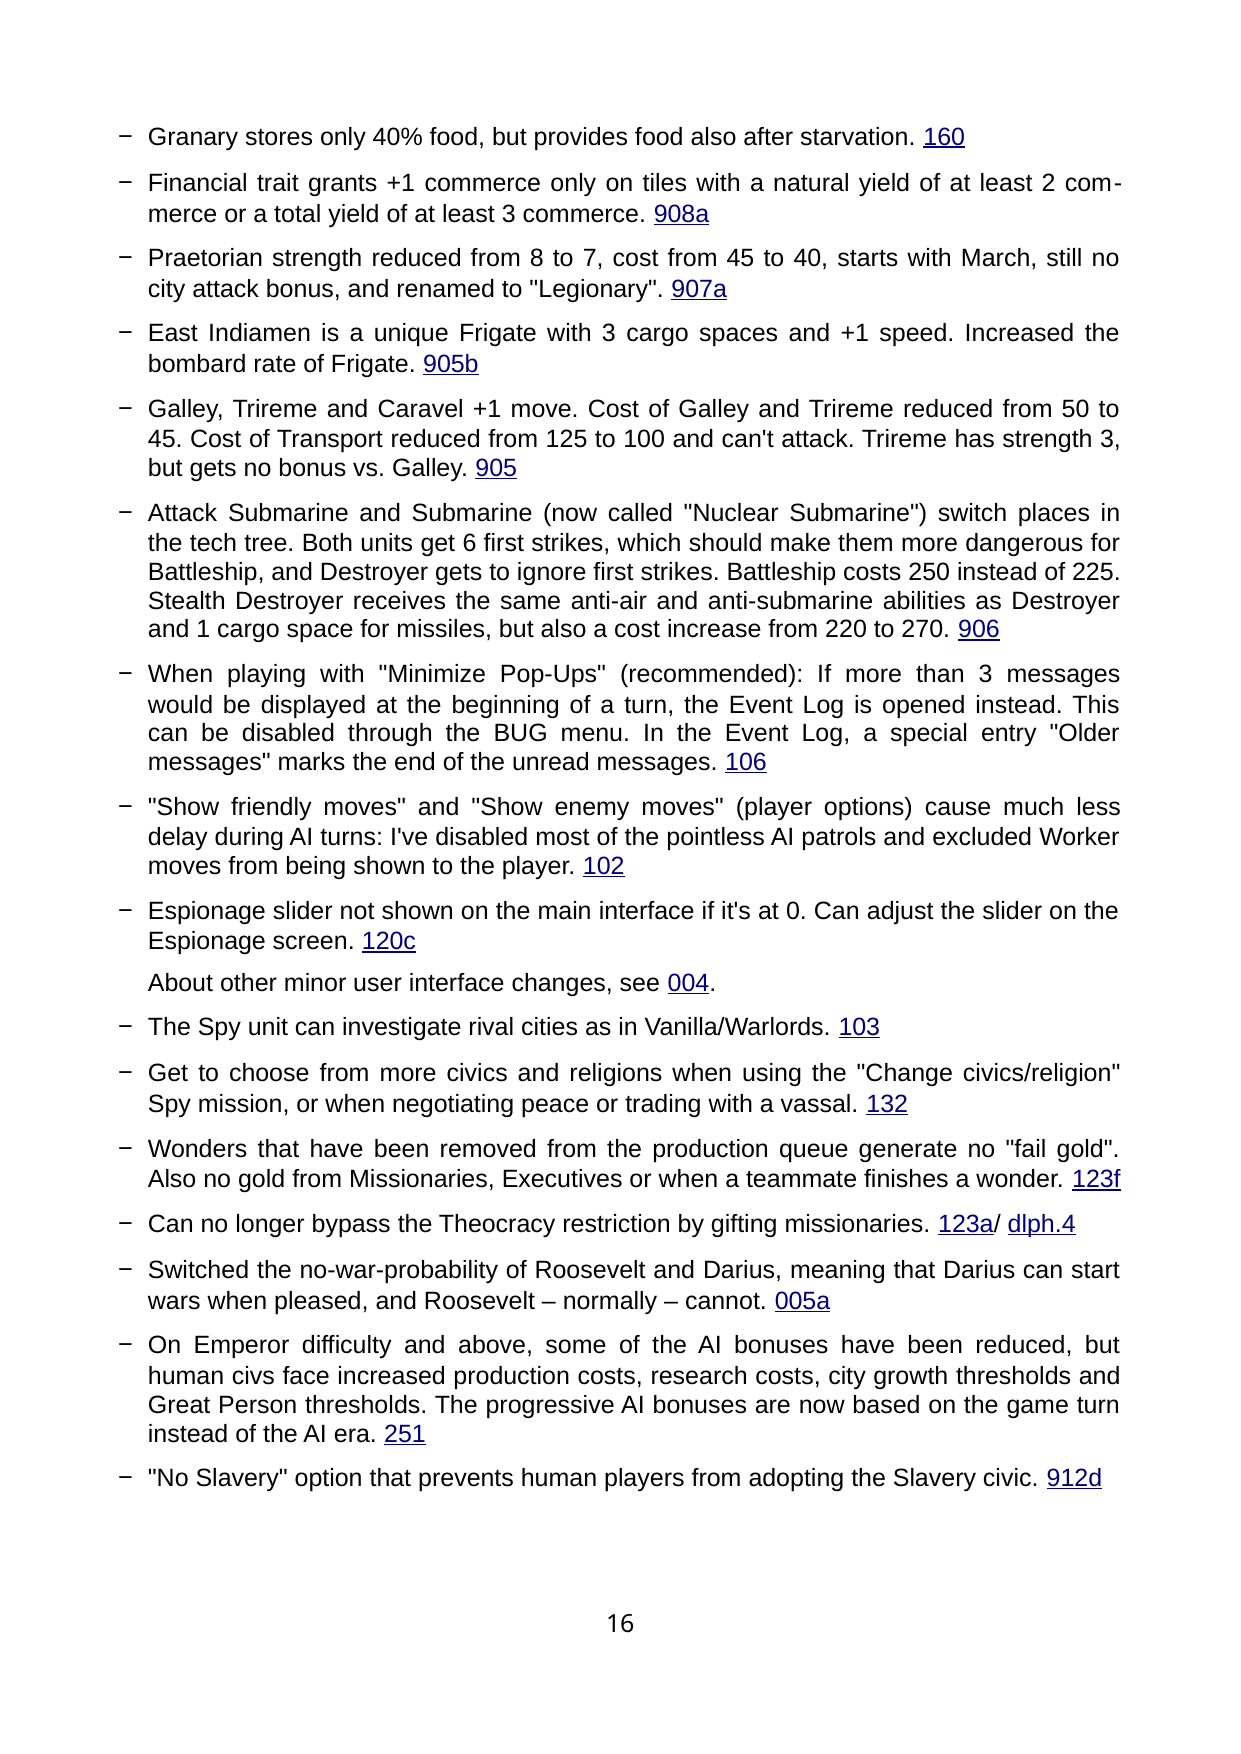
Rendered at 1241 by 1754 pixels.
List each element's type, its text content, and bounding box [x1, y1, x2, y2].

list East Indiamen is a unique Frigate with 3 cargo spaces and +1 speed. Increased the bombard rate of Frigate. 905b [118, 315, 1122, 378]
list Galley, Trireme and Caravel +1 move. Cost of Galley and Trireme reduced from 50 to 45. Cost of Transport reduced from 125 to 100 and can't attack. Trireme has strength 3, but gets no bonus vs. Galley. 905 [118, 390, 1122, 482]
list Wonders that have been removed from the production queue generate no "fail gold". Also no gold from Missionaries, Executives or when a teammate finishes a wonder. 123f [118, 1130, 1122, 1193]
list About other minor user interface changes, see 004. [118, 967, 1122, 996]
list The Spy unit can investigate rival cities as in Vanilla/Warlords. 103 [118, 1009, 1122, 1043]
list Espionage slider not shown on the main interface if it's at 0. Can adjust the slider on the Espionage screen. 120c [118, 892, 1122, 955]
list Praetorian strength reduced from 8 to 7, cost from 45 to 40, starts with March, still no city attack bonus, and renamed to "Legionary". 907a [118, 240, 1122, 303]
list When playing with "Minimize Pop-Ups" (recommended): If more than 3 messages would be displayed at the beginning of a turn, the Event Log is opened instead. This can be disabled through the BUG menu. In the Event Log, a special entry "Older messages" marks the end of the unread messages. 106 [118, 656, 1122, 776]
list Get to choose from more civics and religions when using the "Change civics/religion" Spy mission, or when negotiating peace or trading with a vassal. 132 [118, 1055, 1122, 1118]
list Can no longer bypass the Theocracy restriction by gifting missionaries. 123a/ dlph.4 [118, 1206, 1122, 1239]
list Switched the no-war-probability of Roosevelt and Darius, meaning that Darius can start wars when pleased, and Roosevelt – normally – cannot. 005a [118, 1252, 1122, 1315]
list "No Slavery" option that prevents human players from adopting the Slavery civic. 912d [118, 1460, 1122, 1494]
list Attack Submarine and Submarine (now called "Nuclear Submarine") switch places in the tech tree. Both units get 6 first strikes, which should make them more dangerous for Battleship, and Destroyer gets to ignore first strikes. Battleship costs 250 instead of 225. Stealth Destroyer receives the same anti-air and anti-submarine abilities as Destroyer and 1 cargo space for missiles, but also a cost increase from 220 to 270. 906 [118, 494, 1122, 643]
list On Emperor difficulty and above, some of the AI bonuses have been reduced, but human civs face increased production costs, research costs, city growth thresholds and Great Person thresholds. The progressive AI bonuses are now based on the game turn instead of the AI era. 251 [118, 1327, 1122, 1447]
list Financial trait grants +1 commerce only on tiles with a natural yield of at least 2 com­merce or a total yield of at least 3 commerce. 908a [118, 164, 1122, 227]
list "Show friendly moves" and "Show enemy moves" (player options) cause much less delay during AI turns: I've disabled most of the pointless AI patrols and excluded Worker moves from being shown to the player. 102 [118, 788, 1122, 880]
list Granary stores only 40% food, but provides food also after starvation. 160 [118, 118, 1122, 152]
